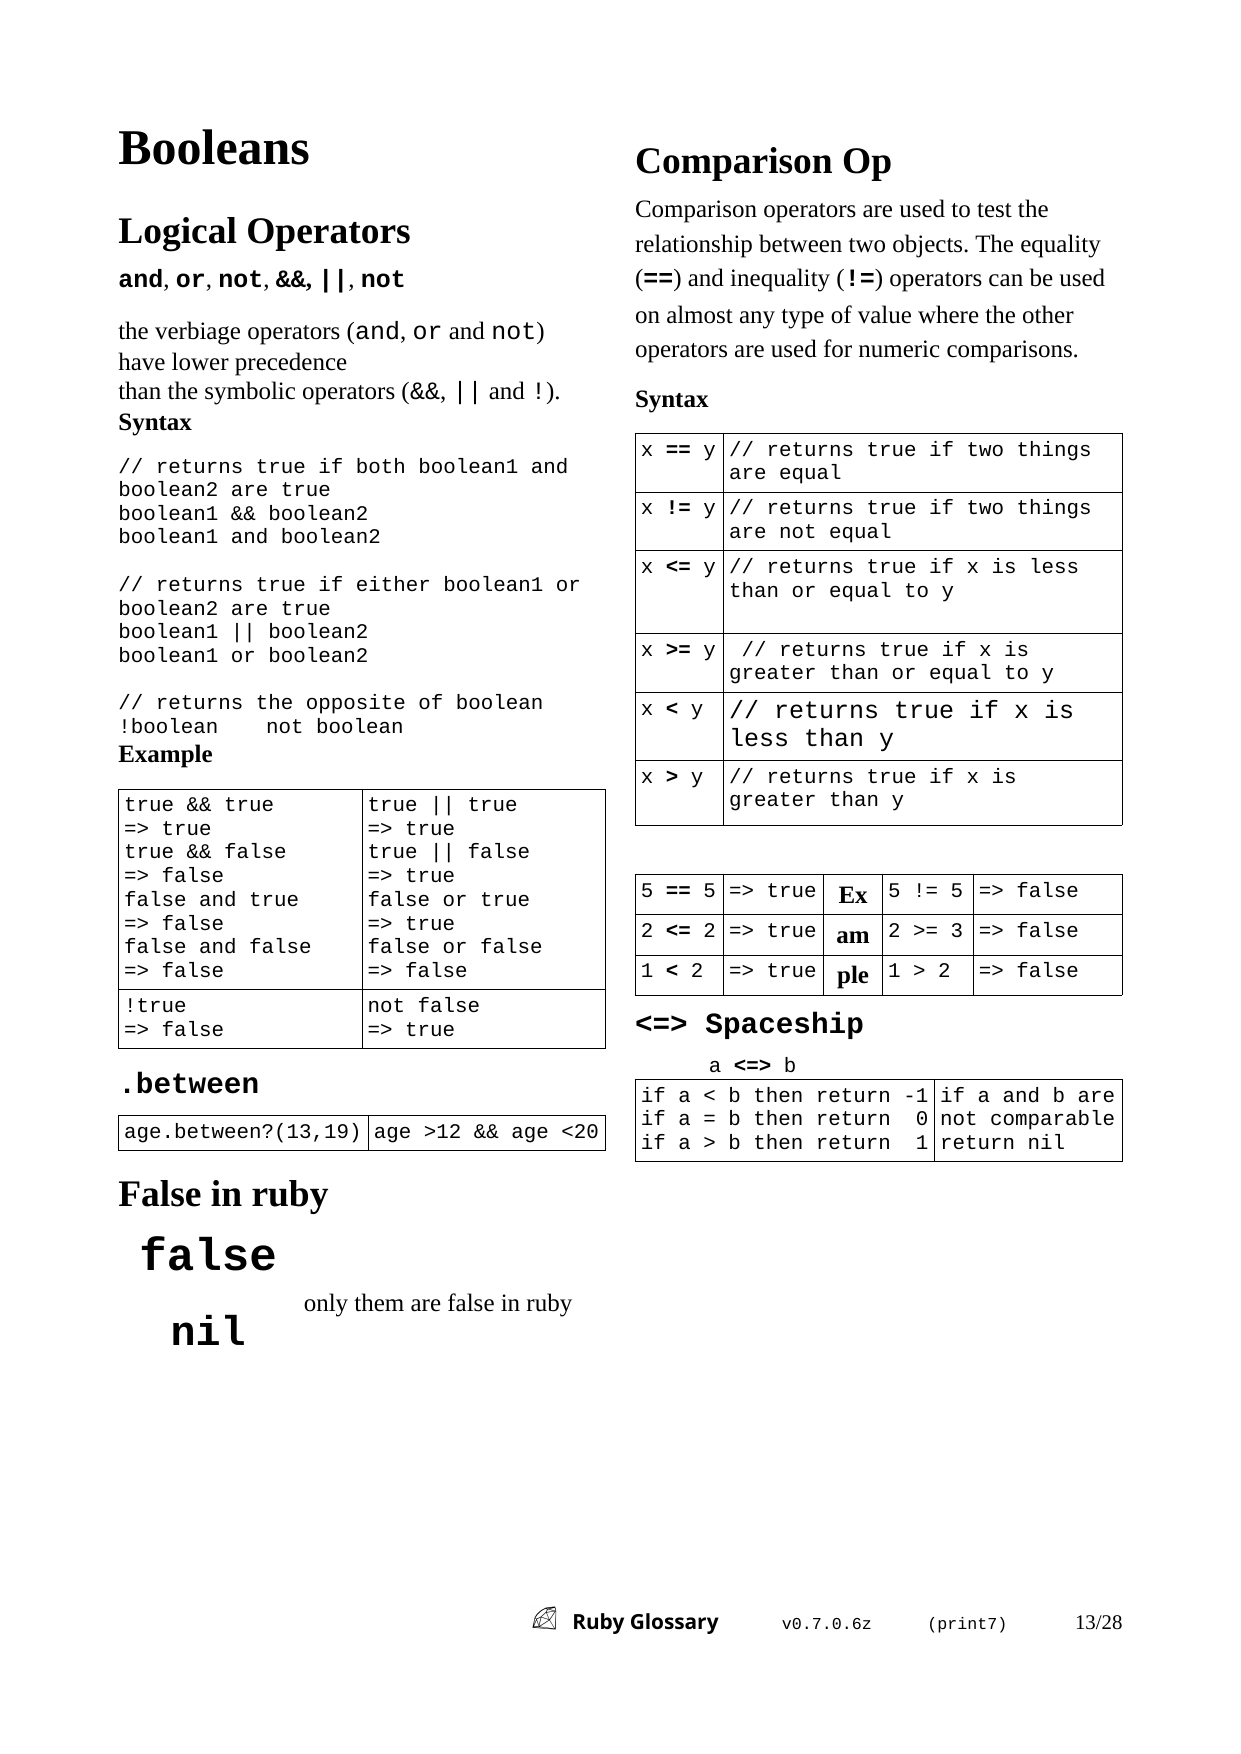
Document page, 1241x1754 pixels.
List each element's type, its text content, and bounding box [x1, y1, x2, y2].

table_cell => true [724, 915, 823, 954]
text boolean1 && boolean2 [118, 503, 605, 527]
table_cell // returns true if x is less than or equal to y [724, 551, 1122, 633]
table_cell // returns true if x is greater than or equal to y [724, 634, 1122, 692]
table_header 5 == 5 [636, 875, 723, 914]
table_cell => false [974, 915, 1122, 954]
subtitle .between [118, 1069, 605, 1102]
text Example [118, 739, 605, 768]
text boolean1 or boolean2 [118, 645, 605, 668]
text than the symbolic operators (&&, || and !). [118, 376, 605, 407]
text Comparison operators are used to test the relationship between two objects. The equality (==) and inequality (!=) operators can be used on almost any type of value where the other operators are used for numeric comparisons. [635, 194, 1122, 363]
table_header true && true => true true && false => false false and true => false false and false => false [119, 790, 362, 989]
table_cell 1 < 2 [636, 956, 723, 995]
text // returns the opposite of boolean [118, 692, 605, 716]
text the verbiage operators (and, or and not) [118, 316, 605, 347]
text !boolean not boolean [118, 716, 605, 739]
table_cell !true => false [119, 990, 362, 1048]
table_header 5 != 5 [883, 875, 973, 914]
table_header if a and b are not comparable return nil [935, 1080, 1122, 1161]
subtitle False in ruby [118, 1171, 605, 1214]
table_cell am [824, 915, 882, 954]
table_cell not false => true [363, 990, 605, 1048]
table_header age >12 && age <20 [369, 1116, 605, 1150]
table_cell 1 > 2 [883, 956, 973, 995]
subtitle <=> Spaceship [635, 1009, 1122, 1043]
text a <=> b [635, 1055, 1122, 1079]
picture [530, 1605, 557, 1630]
text boolean1 and boolean2 [118, 527, 605, 550]
table_cell // returns true if two things are not equal [724, 493, 1122, 550]
table_cell nil [118, 1305, 298, 1378]
table_header Ex [824, 875, 882, 914]
text Syntax [118, 407, 605, 435]
subtitle Comparison Op [635, 139, 1122, 182]
subtitle Logical Operators [118, 209, 605, 252]
table_cell // returns true if x is greater than y [724, 761, 1122, 825]
table_cell 2 >= 3 [883, 915, 973, 954]
table_cell // returns true if x is less than y [724, 693, 1122, 760]
text Syntax [635, 384, 1122, 412]
text boolean1 || boolean2 [118, 621, 605, 645]
text // returns true if both boolean1 and boolean2 are true [118, 456, 605, 503]
table_cell x >= y [636, 634, 723, 692]
subtitle Booleans [118, 118, 605, 176]
table_header false [118, 1227, 298, 1304]
table_header => false [974, 875, 1122, 914]
table_header x == y [636, 434, 723, 492]
table_header // returns true if two things are equal [724, 434, 1122, 492]
table_cell => true [724, 956, 823, 995]
table_header true || true => true true || false => true false or true => true false or false => false [363, 790, 605, 989]
table_cell ple [824, 956, 882, 995]
text and, or, not, &&, ||, not [118, 264, 605, 295]
table_header only them are false in ruby [298, 1227, 605, 1378]
table_cell x < y [636, 693, 723, 760]
text // returns true if either boolean1 or boolean2 are true [118, 574, 605, 621]
table_header age.between?(13,19) [119, 1116, 368, 1150]
table_header if a < b then return -1 if a = b then return 0 if a > b then return 1 [636, 1080, 934, 1161]
table_cell 2 <= 2 [636, 915, 723, 954]
table_cell x != y [636, 493, 723, 550]
text have lower precedence [118, 347, 605, 376]
table_cell x <= y [636, 551, 723, 633]
table_header => true [724, 875, 823, 914]
table_cell => false [974, 956, 1122, 995]
table_cell x > y [636, 761, 723, 825]
